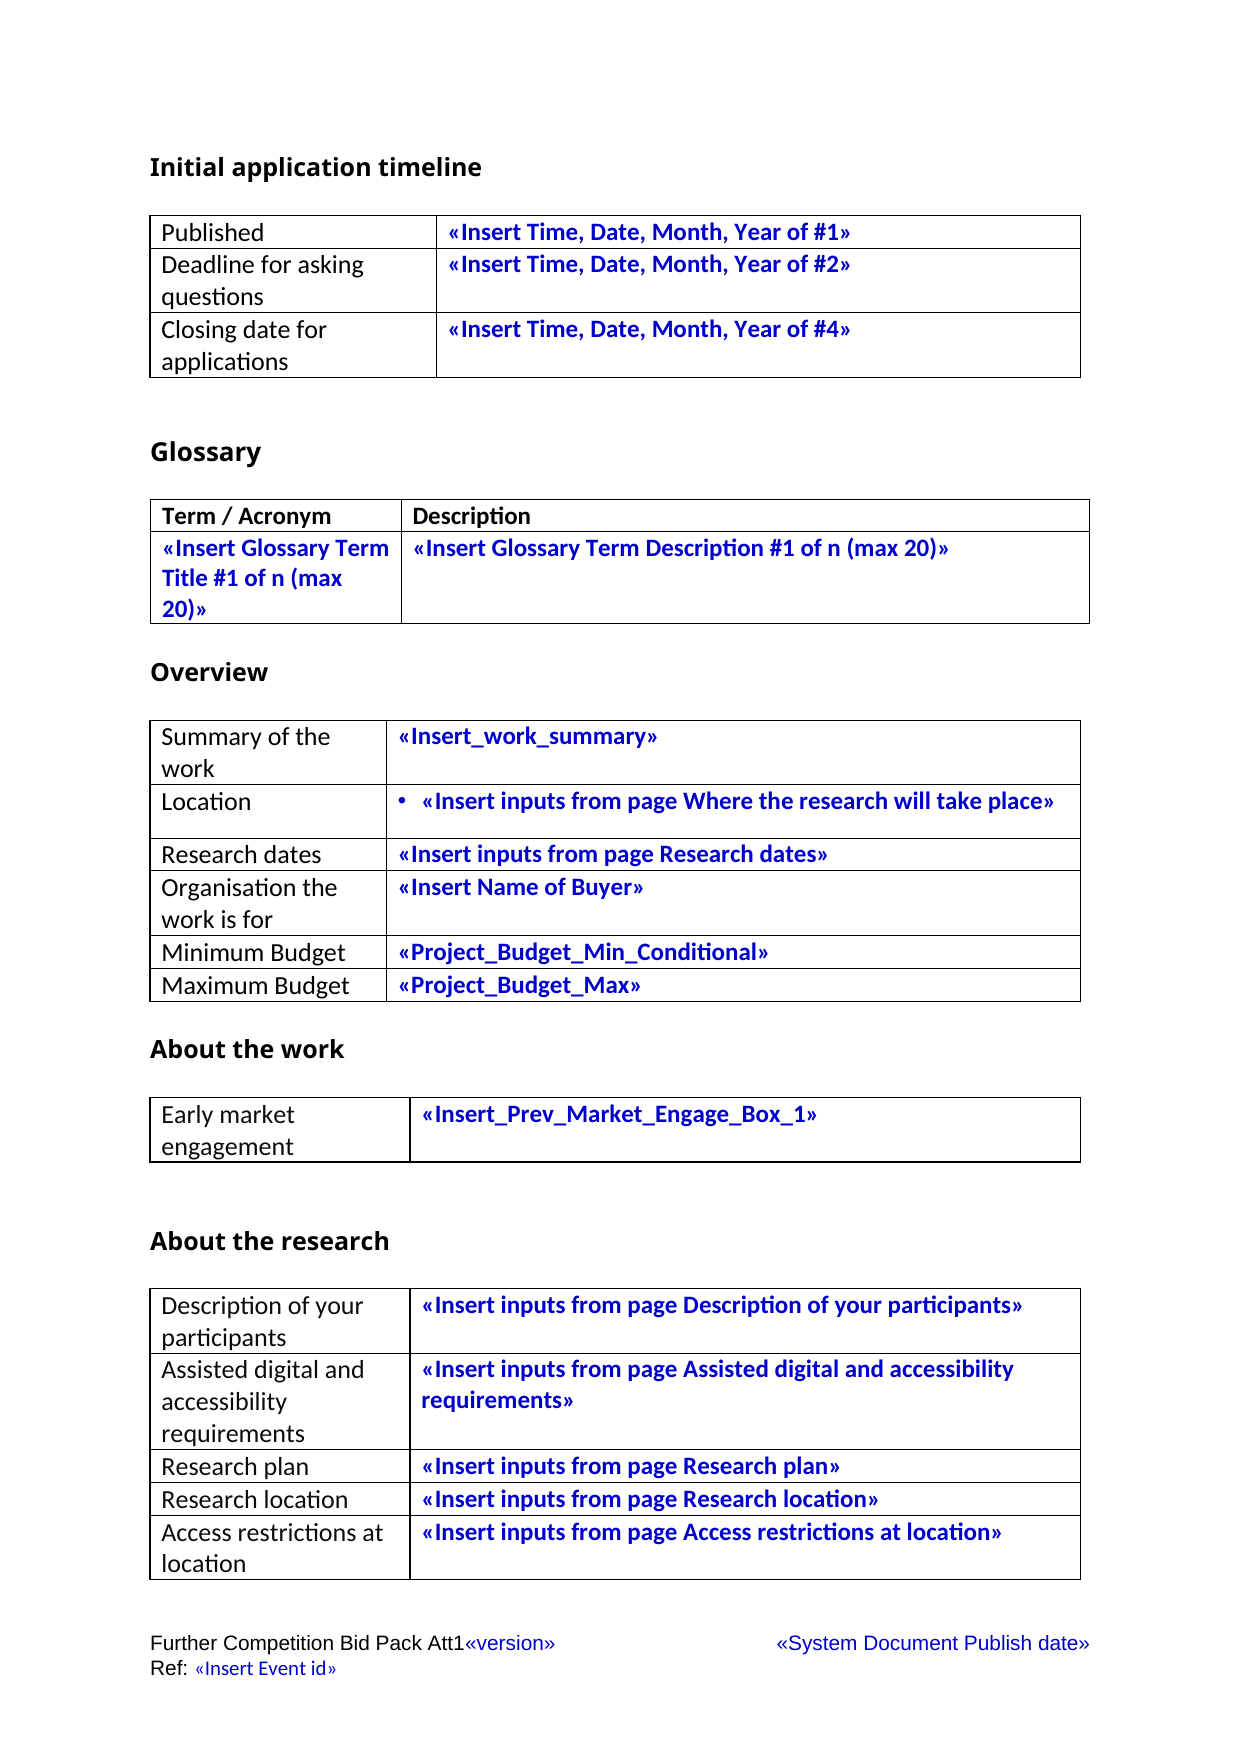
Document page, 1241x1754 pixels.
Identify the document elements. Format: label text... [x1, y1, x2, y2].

subtitle Glossary [150, 433, 1090, 469]
table_cell Organisation the work is for [151, 871, 386, 935]
table_header Early market engagement [151, 1098, 409, 1161]
table_cell «Insert inputs from page Access restrictions at location» [411, 1516, 1080, 1579]
table_cell «Insert Glossary Term Title #1 of n (max 20)» [151, 532, 401, 623]
table_cell «Insert inputs from page Assisted digital and accessibility requirements» [411, 1354, 1080, 1449]
table_header «Insert_work_summary» [387, 721, 1080, 784]
table_header «Insert Time, Date, Month, Year of #1» [437, 216, 1080, 247]
table_cell «Project_Budget_Max» [387, 969, 1080, 1001]
table_cell «Insert inputs from page Research plan» [411, 1450, 1080, 1482]
text Initial application timeline [150, 150, 1090, 184]
table_cell «Insert Glossary Term Description #1 of n (max 20)» [402, 532, 1089, 623]
text About the work [150, 1032, 1090, 1066]
table_header «Insert_Prev_Market_Engage_Box_1» [411, 1098, 1080, 1161]
table_header Summary of the work [151, 721, 386, 784]
table_header Description of your participants [151, 1289, 409, 1353]
table_cell «Insert Time, Date, Month, Year of #2» [437, 249, 1080, 312]
table_cell «Insert inputs from page Where the research will take place» [387, 785, 1080, 838]
table_header Description [402, 500, 1089, 531]
text About the research [150, 1223, 1090, 1257]
table_cell Research plan [151, 1450, 409, 1482]
table_cell Maximum Budget [151, 969, 386, 1001]
table_cell Location [151, 785, 386, 838]
table_cell Assisted digital and accessibility requirements [151, 1354, 409, 1449]
table_cell Access restrictions at location [151, 1516, 409, 1579]
table_cell Deadline for asking questions [151, 249, 436, 312]
table_cell Research dates [151, 839, 386, 870]
table_cell «Insert Name of Buyer» [387, 871, 1080, 935]
table_cell «Insert inputs from page Research dates» [387, 839, 1080, 870]
table_cell «Project_Budget_Min_Conditional» [387, 936, 1080, 968]
table_header «Insert inputs from page Description of your participants» [411, 1289, 1080, 1353]
table_cell Minimum Budget [151, 936, 386, 968]
table_cell Research location [151, 1483, 409, 1514]
table_cell «Insert Time, Date, Month, Year of #4» [437, 313, 1080, 377]
table_header Published [151, 216, 436, 247]
text Overview [150, 655, 1090, 689]
table_cell «Insert inputs from page Research location» [411, 1483, 1080, 1514]
table_header Term / Acronym [151, 500, 401, 531]
table_cell Closing date for applications [151, 313, 436, 377]
